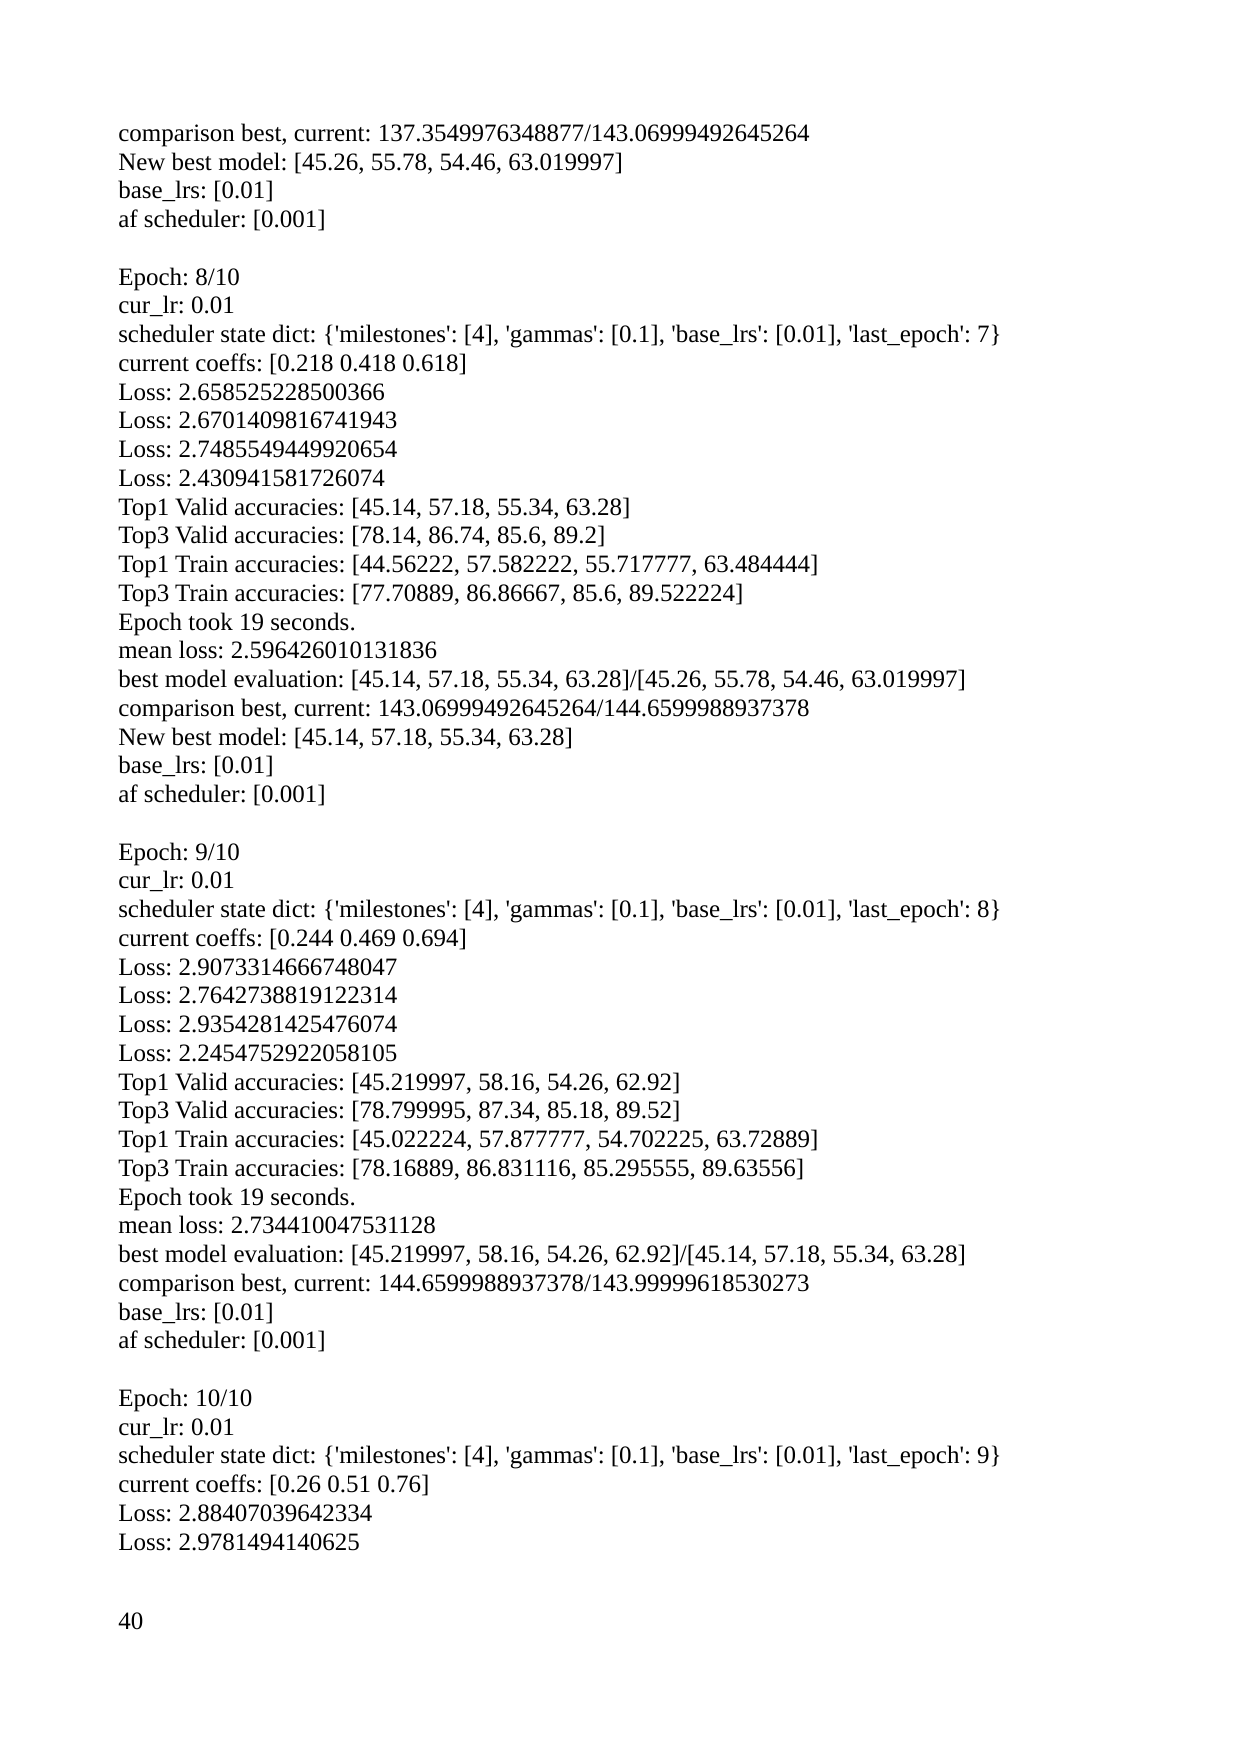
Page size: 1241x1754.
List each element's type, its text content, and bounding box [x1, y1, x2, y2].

text Top1 Valid accuracies: [45.14, 57.18, 55.34, 63.28] [118, 492, 1122, 521]
text comparison best, current: 137.3549976348877/143.06999492645264 [118, 118, 1122, 147]
text Top3 Train accuracies: [77.70889, 86.86667, 85.6, 89.522224] [118, 578, 1122, 607]
text Loss: 2.2454752922058105 [118, 1038, 1122, 1067]
text New best model: [45.14, 57.18, 55.34, 63.28] [118, 722, 1122, 751]
text Loss: 2.7642738819122314 [118, 981, 1122, 1009]
text Epoch took 19 seconds. [118, 1182, 1122, 1211]
text scheduler state dict: {'milestones': [4], 'gammas': [0.1], 'base_lrs': [0.01], 'last_epoch': 9} [118, 1441, 1122, 1469]
text New best model: [45.26, 55.78, 54.46, 63.019997] [118, 147, 1122, 176]
text Epoch took 19 seconds. [118, 607, 1122, 636]
text cur_lr: 0.01 [118, 1412, 1122, 1441]
text Top3 Valid accuracies: [78.14, 86.74, 85.6, 89.2] [118, 521, 1122, 549]
text base_lrs: [0.01] [118, 1297, 1122, 1326]
text Loss: 2.9073314666748047 [118, 952, 1122, 981]
text cur_lr: 0.01 [118, 291, 1122, 319]
text best model evaluation: [45.14, 57.18, 55.34, 63.28]/[45.26, 55.78, 54.46, 63.019997] [118, 664, 1122, 693]
text base_lrs: [0.01] [118, 176, 1122, 204]
text af scheduler: [0.001] [118, 779, 1122, 808]
text base_lrs: [0.01] [118, 751, 1122, 779]
text best model evaluation: [45.219997, 58.16, 54.26, 62.92]/[45.14, 57.18, 55.34, 63.28] [118, 1239, 1122, 1268]
text af scheduler: [0.001] [118, 204, 1122, 233]
text Epoch: 10/10 [118, 1383, 1122, 1412]
text Loss: 2.6701409816741943 [118, 406, 1122, 434]
text af scheduler: [0.001] [118, 1326, 1122, 1354]
text Epoch: 8/10 [118, 262, 1122, 291]
text Loss: 2.658525228500366 [118, 377, 1122, 406]
text Loss: 2.9781494140625 [118, 1527, 1122, 1556]
text Top1 Train accuracies: [45.022224, 57.877777, 54.702225, 63.72889] [118, 1124, 1122, 1153]
text Loss: 2.430941581726074 [118, 463, 1122, 492]
text comparison best, current: 144.6599988937378/143.99999618530273 [118, 1268, 1122, 1297]
text Epoch: 9/10 [118, 837, 1122, 866]
text current coeffs: [0.244 0.469 0.694] [118, 923, 1122, 952]
text scheduler state dict: {'milestones': [4], 'gammas': [0.1], 'base_lrs': [0.01], 'last_epoch': 8} [118, 894, 1122, 923]
text Top3 Valid accuracies: [78.799995, 87.34, 85.18, 89.52] [118, 1096, 1122, 1124]
text comparison best, current: 143.06999492645264/144.6599988937378 [118, 693, 1122, 722]
text current coeffs: [0.26 0.51 0.76] [118, 1469, 1122, 1498]
text Top3 Train accuracies: [78.16889, 86.831116, 85.295555, 89.63556] [118, 1153, 1122, 1182]
text mean loss: 2.596426010131836 [118, 636, 1122, 664]
text mean loss: 2.734410047531128 [118, 1211, 1122, 1239]
text scheduler state dict: {'milestones': [4], 'gammas': [0.1], 'base_lrs': [0.01], 'last_epoch': 7} [118, 319, 1122, 348]
text Top1 Valid accuracies: [45.219997, 58.16, 54.26, 62.92] [118, 1067, 1122, 1096]
text current coeffs: [0.218 0.418 0.618] [118, 348, 1122, 377]
text Loss: 2.9354281425476074 [118, 1009, 1122, 1038]
text Loss: 2.88407039642334 [118, 1498, 1122, 1527]
text cur_lr: 0.01 [118, 866, 1122, 894]
text Top1 Train accuracies: [44.56222, 57.582222, 55.717777, 63.484444] [118, 549, 1122, 578]
text Loss: 2.7485549449920654 [118, 434, 1122, 463]
